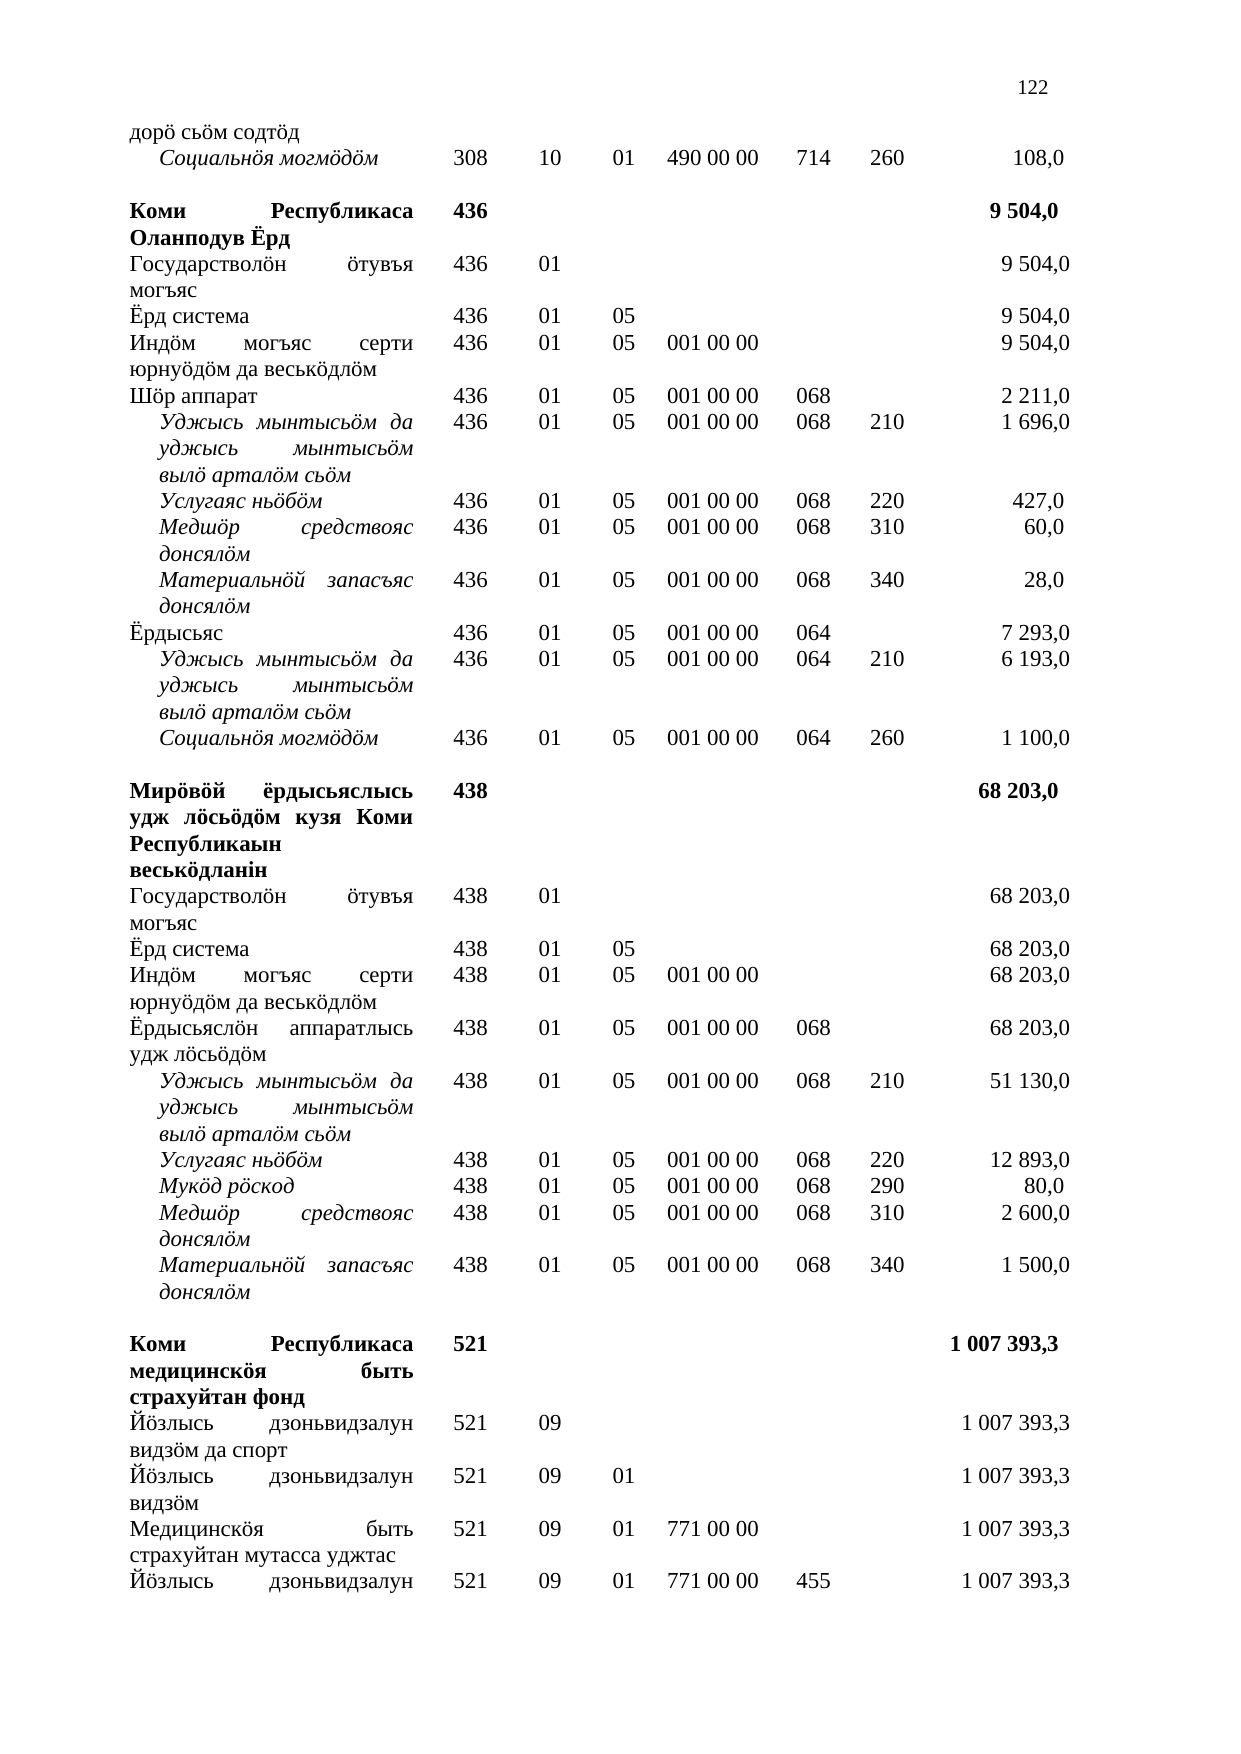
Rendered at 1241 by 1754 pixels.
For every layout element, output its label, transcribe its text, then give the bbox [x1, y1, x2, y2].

table_cell 09 [499, 1410, 572, 1462]
table_cell 05 [573, 487, 646, 513]
table_cell 310 [842, 1199, 916, 1251]
table_cell 01 [499, 883, 572, 935]
table_cell 001 00 00 [646, 1199, 779, 1251]
table_cell 1 007 393,3 [916, 1410, 1094, 1462]
table_cell [779, 961, 842, 1014]
table_cell [779, 329, 842, 382]
table_cell [842, 171, 916, 197]
table_cell 438 [425, 1146, 498, 1172]
table_cell [499, 171, 572, 197]
table_cell [779, 1462, 842, 1515]
table_cell [573, 197, 646, 250]
table_cell 436 [425, 303, 498, 329]
table_cell [646, 1304, 779, 1330]
table_cell 438 [425, 1199, 498, 1251]
table_cell 09 [499, 1462, 572, 1515]
table_cell 436 [425, 724, 498, 751]
table_cell 28,0 [916, 566, 1094, 619]
table_cell 001 00 00 [646, 961, 779, 1014]
table_cell [646, 118, 779, 144]
table_cell 001 00 00 [646, 408, 779, 487]
table_cell Индöм могъяс серти юрнуöдöм да веськöдлöм [118, 329, 425, 382]
table_cell 01 [573, 145, 646, 171]
table_cell 05 [573, 1014, 646, 1067]
table_cell [779, 1410, 842, 1462]
table_cell [646, 197, 779, 250]
table_cell [646, 1410, 779, 1462]
table_cell 2 211,0 [916, 382, 1094, 408]
table_cell [842, 1304, 916, 1330]
table_cell [646, 935, 779, 961]
table_cell [842, 1568, 916, 1594]
table_cell 01 [499, 303, 572, 329]
table_cell 438 [425, 961, 498, 1014]
table_cell [779, 250, 842, 303]
table_cell 001 00 00 [646, 487, 779, 513]
table_cell 09 [499, 1568, 572, 1594]
table_cell [779, 118, 842, 144]
table_cell [779, 197, 842, 250]
table_cell 80,0 [916, 1172, 1094, 1199]
table_cell [646, 777, 779, 882]
table_cell 001 00 00 [646, 645, 779, 724]
table_cell 521 [425, 1330, 498, 1409]
table_cell [118, 171, 425, 197]
table_cell 01 [499, 1199, 572, 1251]
table_cell [842, 303, 916, 329]
table_cell Уджысь мынтысьöм да уджысь мынтысьöм вылö арталöм сьöм [118, 408, 425, 487]
table_cell Уджысь мынтысьöм да уджысь мынтысьöм вылö арталöм сьöм [118, 1067, 425, 1146]
table_cell [499, 777, 572, 882]
table_cell 001 00 00 [646, 1014, 779, 1067]
table_cell Йöзлысь дзоньвидзалун [118, 1568, 425, 1594]
table_cell 01 [499, 1146, 572, 1172]
table_cell 438 [425, 1251, 498, 1304]
table_cell 436 [425, 566, 498, 619]
table_cell 05 [573, 1251, 646, 1304]
table_cell 064 [779, 619, 842, 645]
table_cell 1 100,0 [916, 724, 1094, 751]
table_cell Медицинскöя быть страхуйтан мутасса уджтас [118, 1515, 425, 1568]
table_cell [573, 1410, 646, 1462]
table_cell [842, 329, 916, 382]
table_cell 068 [779, 1146, 842, 1172]
table_cell [842, 382, 916, 408]
table_cell 436 [425, 487, 498, 513]
table_cell 001 00 00 [646, 514, 779, 566]
table_cell 001 00 00 [646, 1172, 779, 1199]
table_cell 01 [499, 514, 572, 566]
table_cell 05 [573, 329, 646, 382]
table_cell 10 [499, 145, 572, 171]
table_cell 05 [573, 645, 646, 724]
table_cell Мукöд рöскод [118, 1172, 425, 1199]
table_cell 05 [573, 1172, 646, 1199]
table_cell 01 [499, 724, 572, 751]
table_cell 068 [779, 1199, 842, 1251]
table_cell Социальнöя могмöдöм [118, 724, 425, 751]
table_cell 05 [573, 935, 646, 961]
table_cell [573, 777, 646, 882]
table_cell 01 [573, 1568, 646, 1594]
table_cell [779, 1515, 842, 1568]
table_cell Медшöр средствояс донсялöм [118, 1199, 425, 1251]
table_cell 01 [499, 382, 572, 408]
table_cell [842, 1330, 916, 1409]
table_cell Уджысь мынтысьöм да уджысь мынтысьöм вылö арталöм сьöм [118, 645, 425, 724]
table_cell Ёрд система [118, 303, 425, 329]
table_cell 427,0 [916, 487, 1094, 513]
table_cell 068 [779, 566, 842, 619]
table_cell [425, 118, 498, 144]
table_cell Коми Республикаса Оланподув Ёрд [118, 197, 425, 250]
table_cell 340 [842, 566, 916, 619]
table_cell 1 007 393,3 [916, 1330, 1094, 1409]
table_cell 01 [499, 1251, 572, 1304]
table_cell 068 [779, 1172, 842, 1199]
table_cell [646, 751, 779, 777]
table_cell Материальнöй запасъяс донсялöм [118, 566, 425, 619]
table_cell 05 [573, 724, 646, 751]
table_cell Материальнöй запасъяс донсялöм [118, 1251, 425, 1304]
table_cell 1 007 393,3 [916, 1462, 1094, 1515]
table_cell [499, 1330, 572, 1409]
table_cell 455 [779, 1568, 842, 1594]
table_cell Индöм могъяс серти юрнуöдöм да веськöдлöм [118, 961, 425, 1014]
table_cell 438 [425, 777, 498, 882]
table_cell [779, 935, 842, 961]
table_cell 60,0 [916, 514, 1094, 566]
table_cell [842, 777, 916, 882]
table_cell 05 [573, 1146, 646, 1172]
table_cell [646, 1330, 779, 1409]
table_cell 068 [779, 514, 842, 566]
table_cell 05 [573, 382, 646, 408]
table_cell 438 [425, 1014, 498, 1067]
table_cell 01 [499, 329, 572, 382]
table_cell [499, 197, 572, 250]
table_cell Государстволöн öтувъя могъяс [118, 250, 425, 303]
table_cell 771 00 00 [646, 1568, 779, 1594]
table_cell 436 [425, 408, 498, 487]
table_cell 01 [499, 961, 572, 1014]
table_cell 436 [425, 645, 498, 724]
table_cell 01 [499, 566, 572, 619]
table_cell [842, 883, 916, 935]
table_cell [425, 751, 498, 777]
table_cell [573, 1304, 646, 1330]
table_cell 438 [425, 935, 498, 961]
table_cell Коми Республикаса медицинскöя быть страхуйтан фонд [118, 1330, 425, 1409]
table_cell 260 [842, 724, 916, 751]
table_cell 1 007 393,3 [916, 1568, 1094, 1594]
table_cell 436 [425, 197, 498, 250]
table_cell 001 00 00 [646, 382, 779, 408]
table_cell [779, 303, 842, 329]
table_cell [916, 118, 1094, 144]
table_cell 714 [779, 145, 842, 171]
table_cell 001 00 00 [646, 329, 779, 382]
table_cell 438 [425, 1067, 498, 1146]
table_cell [118, 1304, 425, 1330]
table_cell Ёрд система [118, 935, 425, 961]
table_cell [646, 171, 779, 197]
table_cell [499, 751, 572, 777]
table_cell 220 [842, 1146, 916, 1172]
table_cell [842, 961, 916, 1014]
table_cell 05 [573, 303, 646, 329]
table_cell Йöзлысь дзоньвидзалун видзöм [118, 1462, 425, 1515]
table_cell 068 [779, 1014, 842, 1067]
table_cell 001 00 00 [646, 1067, 779, 1146]
table_cell дорö сьöм содтöд [118, 118, 425, 144]
table_cell 064 [779, 724, 842, 751]
table_cell 7 293,0 [916, 619, 1094, 645]
table_cell 2 600,0 [916, 1199, 1094, 1251]
table_cell 9 504,0 [916, 303, 1094, 329]
table_cell Мирöвöй ёрдысьяслысь удж лöсьöдöм кузя Коми Республикаын веськöдланiн [118, 777, 425, 882]
table_cell [425, 171, 498, 197]
table_cell [842, 1014, 916, 1067]
table_cell Шöр аппарат [118, 382, 425, 408]
table_cell 01 [573, 1462, 646, 1515]
table_cell [842, 751, 916, 777]
table_cell 01 [499, 408, 572, 487]
table_cell [646, 883, 779, 935]
table_cell [842, 935, 916, 961]
table_cell [842, 1410, 916, 1462]
table_cell [842, 250, 916, 303]
table_cell 001 00 00 [646, 724, 779, 751]
table_cell [499, 118, 572, 144]
table_cell [779, 777, 842, 882]
table_cell 05 [573, 961, 646, 1014]
table_cell 09 [499, 1515, 572, 1568]
table_cell 05 [573, 566, 646, 619]
table_cell 01 [499, 1172, 572, 1199]
table_cell 01 [499, 645, 572, 724]
table_cell Медшöр средствояс донсялöм [118, 514, 425, 566]
table_cell 436 [425, 514, 498, 566]
table_cell Услугаяс ньöбöм [118, 487, 425, 513]
table_cell 51 130,0 [916, 1067, 1094, 1146]
table_cell 001 00 00 [646, 1146, 779, 1172]
table_cell [779, 751, 842, 777]
table_cell Йöзлысь дзоньвидзалун видзöм да спорт [118, 1410, 425, 1462]
table_cell 1 500,0 [916, 1251, 1094, 1304]
table_cell [646, 303, 779, 329]
table_cell [425, 1304, 498, 1330]
table_cell 308 [425, 145, 498, 171]
table_cell 521 [425, 1568, 498, 1594]
table_cell 290 [842, 1172, 916, 1199]
table_cell 05 [573, 619, 646, 645]
table_cell 068 [779, 1251, 842, 1304]
table_cell 438 [425, 883, 498, 935]
table_cell 12 893,0 [916, 1146, 1094, 1172]
table_cell 05 [573, 1199, 646, 1251]
table_cell [916, 751, 1094, 777]
table_cell [916, 1304, 1094, 1330]
table_cell [779, 1330, 842, 1409]
table_cell 436 [425, 329, 498, 382]
table_cell [842, 118, 916, 144]
table_cell [916, 171, 1094, 197]
table_cell Ёрдысьяслöн аппаратлысь удж лöсьöдöм [118, 1014, 425, 1067]
table_cell [842, 197, 916, 250]
table_cell [779, 1304, 842, 1330]
table_cell Государстволöн öтувъя могъяс [118, 883, 425, 935]
table_cell [646, 1462, 779, 1515]
table_cell 310 [842, 514, 916, 566]
table_cell [573, 171, 646, 197]
table_cell 108,0 [916, 145, 1094, 171]
table_cell 260 [842, 145, 916, 171]
table_cell 001 00 00 [646, 566, 779, 619]
table_cell 436 [425, 382, 498, 408]
table_cell [573, 118, 646, 144]
table_cell 340 [842, 1251, 916, 1304]
table_cell [573, 883, 646, 935]
table_cell 771 00 00 [646, 1515, 779, 1568]
table_cell 068 [779, 408, 842, 487]
table_cell 220 [842, 487, 916, 513]
table_cell 210 [842, 1067, 916, 1146]
table_cell 068 [779, 487, 842, 513]
table_cell [646, 250, 779, 303]
table_cell [573, 751, 646, 777]
table_cell 438 [425, 1172, 498, 1199]
table_cell [499, 1304, 572, 1330]
table_cell 9 504,0 [916, 329, 1094, 382]
table_cell Ёрдысьяс [118, 619, 425, 645]
table_cell 01 [499, 1014, 572, 1067]
table_cell 1 007 393,3 [916, 1515, 1094, 1568]
table_cell 521 [425, 1515, 498, 1568]
table_cell 6 193,0 [916, 645, 1094, 724]
table_cell 68 203,0 [916, 883, 1094, 935]
table_cell 068 [779, 1067, 842, 1146]
table_cell 001 00 00 [646, 619, 779, 645]
table_cell 68 203,0 [916, 961, 1094, 1014]
table_cell 1 696,0 [916, 408, 1094, 487]
table_cell [573, 250, 646, 303]
table_cell 01 [499, 250, 572, 303]
table_cell 521 [425, 1410, 498, 1462]
table_cell 490 00 00 [646, 145, 779, 171]
table_cell Социальнöя могмöдöм [118, 145, 425, 171]
table_cell 05 [573, 408, 646, 487]
table_cell 210 [842, 408, 916, 487]
table_cell [779, 883, 842, 935]
table_cell 68 203,0 [916, 1014, 1094, 1067]
table_cell 05 [573, 514, 646, 566]
table_cell 01 [499, 487, 572, 513]
table_cell 01 [499, 1067, 572, 1146]
table_cell 001 00 00 [646, 1251, 779, 1304]
table_cell 01 [499, 935, 572, 961]
table_cell 05 [573, 1067, 646, 1146]
table_cell 68 203,0 [916, 777, 1094, 882]
table_cell [779, 171, 842, 197]
table_cell 9 504,0 [916, 197, 1094, 250]
table_cell 9 504,0 [916, 250, 1094, 303]
table_cell [842, 1462, 916, 1515]
table_cell Услугаяс ньöбöм [118, 1146, 425, 1172]
table_cell [118, 751, 425, 777]
table_cell 01 [573, 1515, 646, 1568]
table_cell [842, 1515, 916, 1568]
table_cell 436 [425, 619, 498, 645]
table_cell [573, 1330, 646, 1409]
table_cell 068 [779, 382, 842, 408]
table_cell [842, 619, 916, 645]
table_cell 064 [779, 645, 842, 724]
table_cell 210 [842, 645, 916, 724]
table_cell 68 203,0 [916, 935, 1094, 961]
table_cell 436 [425, 250, 498, 303]
table_cell 521 [425, 1462, 498, 1515]
table_cell 01 [499, 619, 572, 645]
